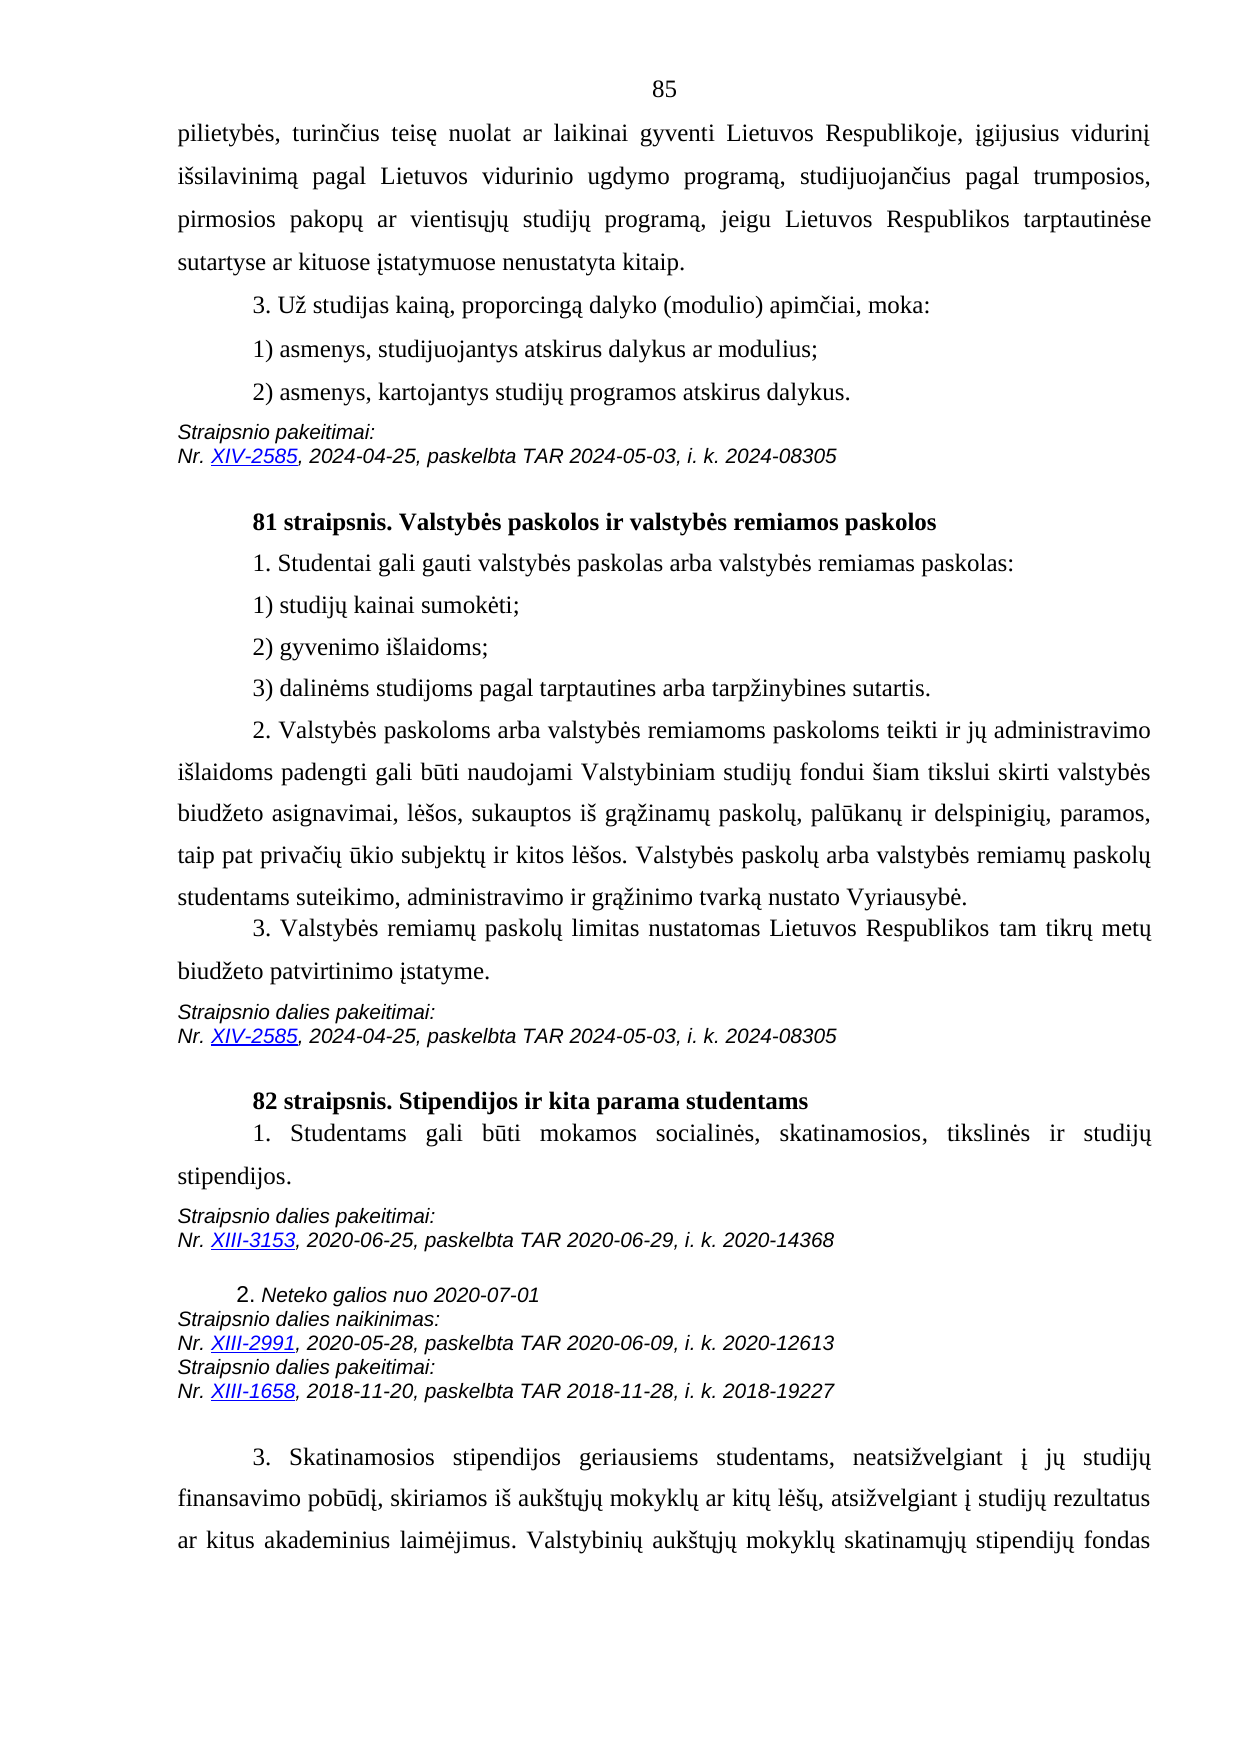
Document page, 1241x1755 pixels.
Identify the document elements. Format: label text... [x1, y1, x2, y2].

text 2. Valstybės paskoloms arba valstybės remiamoms paskoloms teikti ir jų administravimo išlaidoms padengti gali būti naudojami Valstybiniam studijų fondui šiam tikslui skirti valstybės biudžeto asignavimai, lėšos, sukauptos iš grąžinamų paskolų, palūkanų ir delspinigių, paramos, taip pat privačių ūkio subjektų ir kitos lėšos. Valstybės paskolų arba valstybės remiamų paskolų studentams suteikimo, administravimo ir grąžinimo tvarką nustato Vyriausybė. [177, 705, 1152, 913]
text Straipsnio dalies naikinimas: [177, 1307, 1152, 1331]
text Nr. XIII-3153, 2020-06-25, paskelbta TAR 2020-06-29, i. k. 2020-14368 [177, 1228, 1152, 1252]
text 3. Už studijas kainą, proporcingą dalyko (modulio) apimčiai, moka: [177, 291, 1152, 319]
text 1. Studentams gali būti mokamos socialinės, skatinamosios, tikslinės ir studijų stipendijos. [177, 1118, 1152, 1190]
text 1) studijų kainai sumokėti; [177, 580, 1152, 622]
text Nr. XIII-2991, 2020-05-28, paskelbta TAR 2020-06-09, i. k. 2020-12613 [177, 1331, 1152, 1355]
text Nr. XIII-1658, 2018-11-20, paskelbta TAR 2018-11-28, i. k. 2018-19227 [177, 1379, 1152, 1403]
text 2. Neteko galios nuo 2020-07-01 [177, 1281, 1152, 1307]
text Nr. XIV-2585, 2024-04-25, paskelbta TAR 2024-05-03, i. k. 2024-08305 [177, 1023, 1152, 1047]
text 2) gyvenimo išlaidoms; [177, 622, 1152, 663]
text 81 straipsnis. Valstybės paskolos ir valstybės remiamos paskolos [177, 497, 1152, 538]
text Straipsnio dalies pakeitimai: [177, 999, 1152, 1023]
text 3) dalinėms studijoms pagal tarptautines arba tarpžinybines sutartis. [177, 663, 1152, 705]
text 1) asmenys, studijuojantys atskirus dalykus ar modulius; [177, 334, 1152, 362]
text Straipsnio dalies pakeitimai: [177, 1355, 1152, 1379]
text 3. Valstybės remiamų paskolų limitas nustatomas Lietuvos Respublikos tam tikrų metų biudžeto patvirtinimo įstatyme. [177, 913, 1152, 985]
text Nr. XIV-2585, 2024-04-25, paskelbta TAR 2024-05-03, i. k. 2024-08305 [177, 444, 1152, 468]
text 3. Skatinamosios stipendijos geriausiems studentams, neatsižvelgiant į jų studijų finansavimo pobūdį, skiriamos iš aukštųjų mokyklų ar kitų lėšų, atsižvelgiant į studijų rezultatus ar kitus akademinius laimėjimus. Valstybinių aukštųjų mokyklų skatinamųjų stipendijų fondas [177, 1432, 1152, 1557]
text Straipsnio pakeitimai: [177, 420, 1152, 444]
text 1. Studentai gali gauti valstybės paskolas arba valstybės remiamas paskolas: [177, 538, 1152, 580]
text 82 straipsnis. Stipendijos ir kita parama studentams [177, 1076, 1152, 1118]
text 2) asmenys, kartojantys studijų programos atskirus dalykus. [177, 377, 1152, 406]
text pilietybės, turinčius teisę nuolat ar laikinai gyventi Lietuvos Respublikoje, įgijusius vidurinį išsilavinimą pagal Lietuvos vidurinio ugdymo programą, studijuojančius pagal trumposios, pirmosios pakopų ar vientisųjų studijų programą, jeigu Lietuvos Respublikos tarptautinėse sutartyse ar kituose įstatymuose nenustatyta kitaip. [177, 118, 1152, 276]
text Straipsnio dalies pakeitimai: [177, 1204, 1152, 1228]
